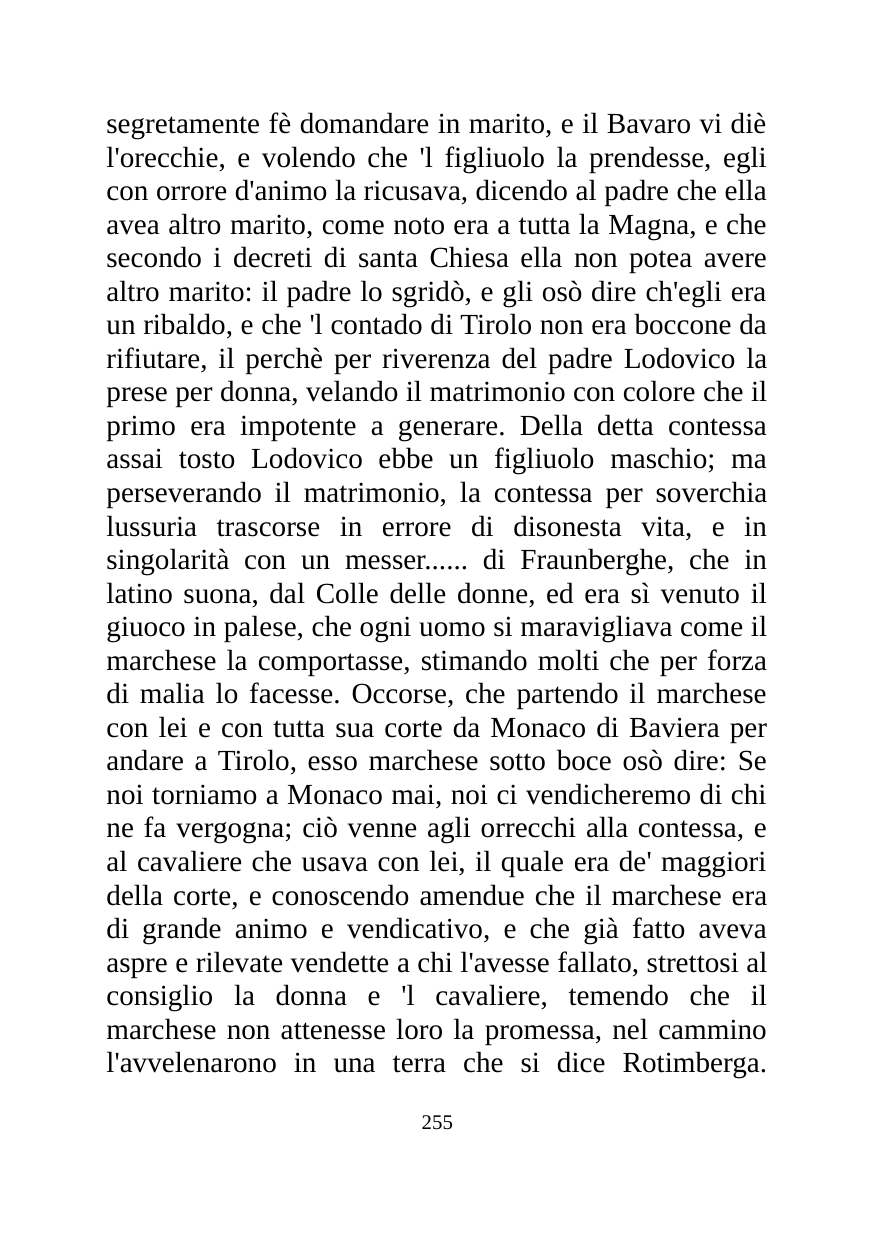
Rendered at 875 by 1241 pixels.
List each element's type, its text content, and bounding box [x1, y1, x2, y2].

text segretamente fè domandare in marito, e il Bavaro vi diè l'orecchie, e volendo che 'l figliuolo la prendesse, egli con orrore d'animo la ricusava, dicendo al padre che ella avea altro marito, come noto era a tutta la Magna, e che secondo i decreti di santa Chiesa ella non potea avere altro marito: il padre lo sgridò, e gli osò dire ch'egli era un ribaldo, e che 'l contado di Tirolo non era boccone da rifiutare, il perchè per riverenza del padre Lodovico la prese per donna, velando il matrimonio con colore che il primo era impotente a generare. Della detta contessa assai tosto Lodovico ebbe un figliuolo maschio; ma perseverando il matrimonio, la contessa per soverchia lussuria trascorse in errore di disonesta vita, e in singolarità con un messer...... di Fraunberghe, che in latino suona, dal Colle delle donne, ed era sì venuto il giuoco in palese, che ogni uomo si maravigliava come il marchese la comportasse, stimando molti che per forza di malia lo facesse. Occorse, che partendo il marchese con lei e con tutta sua corte da Monaco di Baviera per andare a Tirolo, esso marchese sotto boce osò dire: Se noi torniamo a Monaco mai, noi ci vendicheremo di chi ne fa vergogna; ciò venne agli orrecchi alla contessa, e al cavaliere che usava con lei, il quale era de' maggiori della corte, e conoscendo amendue che il marchese era di grande animo e vendicativo, e che già fatto aveva aspre e rilevate vendette a chi l'avesse fallato, strettosi al consiglio la donna e 'l cavaliere, temendo che il marchese non attenesse loro la promessa, nel cammino l'avvelenarono in una terra che si dice Rotimberga. [106, 106, 768, 1079]
